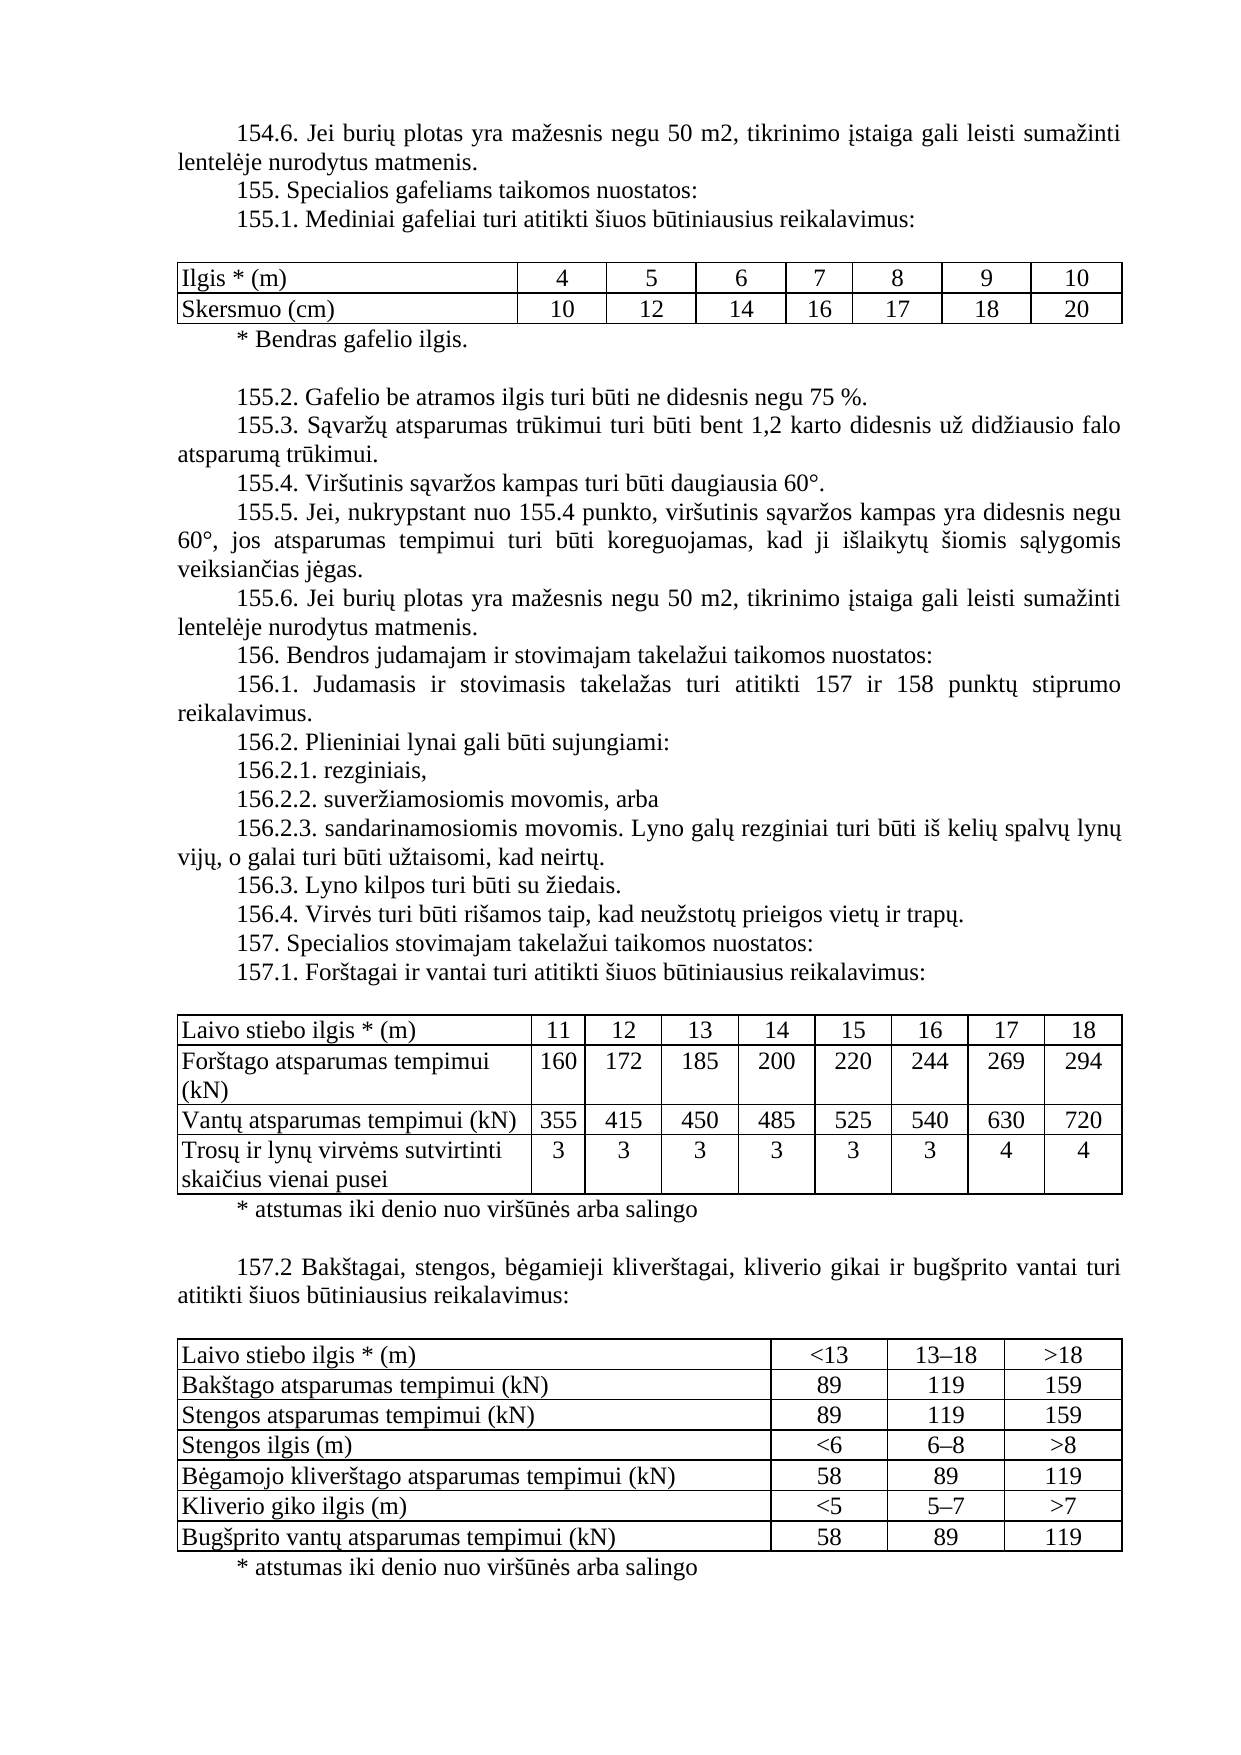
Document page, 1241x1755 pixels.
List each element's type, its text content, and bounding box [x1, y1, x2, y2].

table_header 12 [586, 1016, 661, 1044]
table_cell 119 [1005, 1461, 1121, 1490]
table_cell 172 [586, 1046, 661, 1103]
table_header 16 [892, 1016, 967, 1044]
table_cell Vantų atsparumas tempimui (kN) [178, 1105, 531, 1134]
table_cell 200 [739, 1046, 814, 1103]
text 155.3. Sąvaržų atsparumas trūkimui turi būti bent 1,2 karto didesnis už didžiausio falo atsparumą trūkimui. [177, 410, 1122, 468]
text 156.2. Plieniniai lynai gali būti sujungiami: [177, 727, 1122, 755]
table_cell 119 [1005, 1522, 1121, 1550]
table_cell Stengos ilgis (m) [178, 1431, 770, 1459]
table_cell Kliverio giko ilgis (m) [178, 1491, 770, 1520]
table_header 5 [607, 263, 695, 292]
table_header 13 [662, 1016, 738, 1044]
table_cell 720 [1045, 1105, 1121, 1134]
table_cell 4 [1045, 1135, 1121, 1193]
table_cell 159 [1005, 1400, 1121, 1429]
table_cell 220 [816, 1046, 891, 1103]
text * atstumas iki denio nuo viršūnės arba salingo [177, 1552, 1122, 1581]
table_cell 450 [662, 1105, 738, 1134]
table_cell 12 [607, 294, 695, 322]
text * atstumas iki denio nuo viršūnės arba salingo [177, 1195, 1122, 1223]
table_cell Trosų ir lynų virvėms sutvirtinti skaičius vienai pusei [178, 1135, 531, 1193]
table_cell 5–7 [888, 1491, 1004, 1520]
table_cell 3 [816, 1135, 891, 1193]
table_cell 3 [892, 1135, 967, 1193]
table_cell 3 [532, 1135, 584, 1193]
table_header 17 [969, 1016, 1044, 1044]
table_cell 294 [1045, 1046, 1121, 1103]
table_cell Forštago atsparumas tempimui (kN) [178, 1046, 531, 1103]
table_cell Bugšprito vantų atsparumas tempimui (kN) [178, 1522, 770, 1550]
table_cell 415 [586, 1105, 661, 1134]
table_header Laivo stiebo ilgis * (m) [178, 1340, 770, 1368]
table_cell 14 [697, 294, 785, 322]
text 155. Specialios gafeliams taikomos nuostatos: [177, 176, 1122, 204]
table_cell 10 [518, 294, 606, 322]
table_cell 58 [772, 1461, 887, 1490]
table_header 10 [1032, 263, 1121, 292]
text 155.1. Mediniai gafeliai turi atitikti šiuos būtiniausius reikalavimus: [177, 204, 1122, 233]
table_cell 355 [532, 1105, 584, 1134]
table_cell <5 [772, 1491, 887, 1520]
table_header >18 [1005, 1340, 1121, 1368]
table_header 8 [853, 263, 941, 292]
text 156.2.2. suveržiamosiomis movomis, arba [177, 784, 1122, 813]
text 156.3. Lyno kilpos turi būti su žiedais. [177, 870, 1122, 899]
text * Bendras gafelio ilgis. [177, 324, 1122, 353]
table_cell 160 [532, 1046, 584, 1103]
table_cell 18 [943, 294, 1030, 322]
table_header 9 [943, 263, 1030, 292]
table_cell 3 [739, 1135, 814, 1193]
table_cell 540 [892, 1105, 967, 1134]
table_cell 119 [888, 1370, 1004, 1399]
text 157. Specialios stovimajam takelažui taikomos nuostatos: [177, 928, 1122, 957]
table_cell 6–8 [888, 1431, 1004, 1459]
text 155.5. Jei, nukrypstant nuo 155.4 punkto, viršutinis sąvaržos kampas yra didesnis negu 60°, jos atsparumas tempimui turi būti koreguojamas, kad ji išlaikytų šiomis sąlygomis veiksiančias jėgas. [177, 497, 1122, 583]
table_cell 20 [1032, 294, 1121, 322]
table_cell 17 [853, 294, 941, 322]
table_cell >7 [1005, 1491, 1121, 1520]
text 156.2.1. rezginiais, [177, 755, 1122, 784]
table_cell 89 [772, 1400, 887, 1429]
text 156.1. Judamasis ir stovimasis takelažas turi atitikti 157 ir 158 punktų stiprumo reikalavimus. [177, 669, 1122, 727]
table_header 18 [1045, 1016, 1121, 1044]
table_cell Stengos atsparumas tempimui (kN) [178, 1400, 770, 1429]
table_header 13–18 [888, 1340, 1004, 1368]
table_cell 3 [586, 1135, 661, 1193]
text 157.1. Forštagai ir vantai turi atitikti šiuos būtiniausius reikalavimus: [177, 957, 1122, 985]
table_header 6 [697, 263, 785, 292]
table_cell 630 [969, 1105, 1044, 1134]
text 157.2 Bakštagai, stengos, bėgamieji kliverštagai, kliverio gikai ir bugšprito vantai turi atitikti šiuos būtiniausius reikalavimus: [177, 1252, 1122, 1309]
table_cell 58 [772, 1522, 887, 1550]
table_cell 119 [888, 1400, 1004, 1429]
table_cell Skersmuo (cm) [178, 294, 517, 322]
table_header 4 [518, 263, 606, 292]
table_cell 89 [888, 1461, 1004, 1490]
table_cell Bėgamojo kliverštago atsparumas tempimui (kN) [178, 1461, 770, 1490]
table_header Ilgis * (m) [178, 263, 517, 292]
text 156. Bendros judamajam ir stovimajam takelažui taikomos nuostatos: [177, 640, 1122, 669]
table_header Laivo stiebo ilgis * (m) [178, 1016, 531, 1044]
table_header 15 [816, 1016, 891, 1044]
table_cell <6 [772, 1431, 887, 1459]
table_cell 89 [772, 1370, 887, 1399]
table_cell 244 [892, 1046, 967, 1103]
table_cell 525 [816, 1105, 891, 1134]
table_cell >8 [1005, 1431, 1121, 1459]
table_cell 269 [969, 1046, 1044, 1103]
table_cell 185 [662, 1046, 738, 1103]
text 156.2.3. sandarinamosiomis movomis. Lyno galų rezginiai turi būti iš kelių spalvų lynų vijų, o galai turi būti užtaisomi, kad neirtų. [177, 813, 1122, 870]
table_cell 16 [787, 294, 852, 322]
table_cell 485 [739, 1105, 814, 1134]
table_cell Bakštago atsparumas tempimui (kN) [178, 1370, 770, 1399]
text 154.6. Jei burių plotas yra mažesnis negu 50 m2, tikrinimo įstaiga gali leisti sumažinti lentelėje nurodytus matmenis. [177, 118, 1122, 176]
table_cell 159 [1005, 1370, 1121, 1399]
table_header 14 [739, 1016, 814, 1044]
text 155.4. Viršutinis sąvaržos kampas turi būti daugiausia 60°. [177, 468, 1122, 497]
table_cell 89 [888, 1522, 1004, 1550]
text 155.6. Jei burių plotas yra mažesnis negu 50 m2, tikrinimo įstaiga gali leisti sumažinti lentelėje nurodytus matmenis. [177, 583, 1122, 640]
table_header 11 [532, 1016, 584, 1044]
text 156.4. Virvės turi būti rišamos taip, kad neužstotų prieigos vietų ir trapų. [177, 899, 1122, 928]
text 155.2. Gafelio be atramos ilgis turi būti ne didesnis negu 75 %. [177, 382, 1122, 410]
table_cell 4 [969, 1135, 1044, 1193]
table_header 7 [787, 263, 852, 292]
table_cell 3 [662, 1135, 738, 1193]
table_header <13 [772, 1340, 887, 1368]
